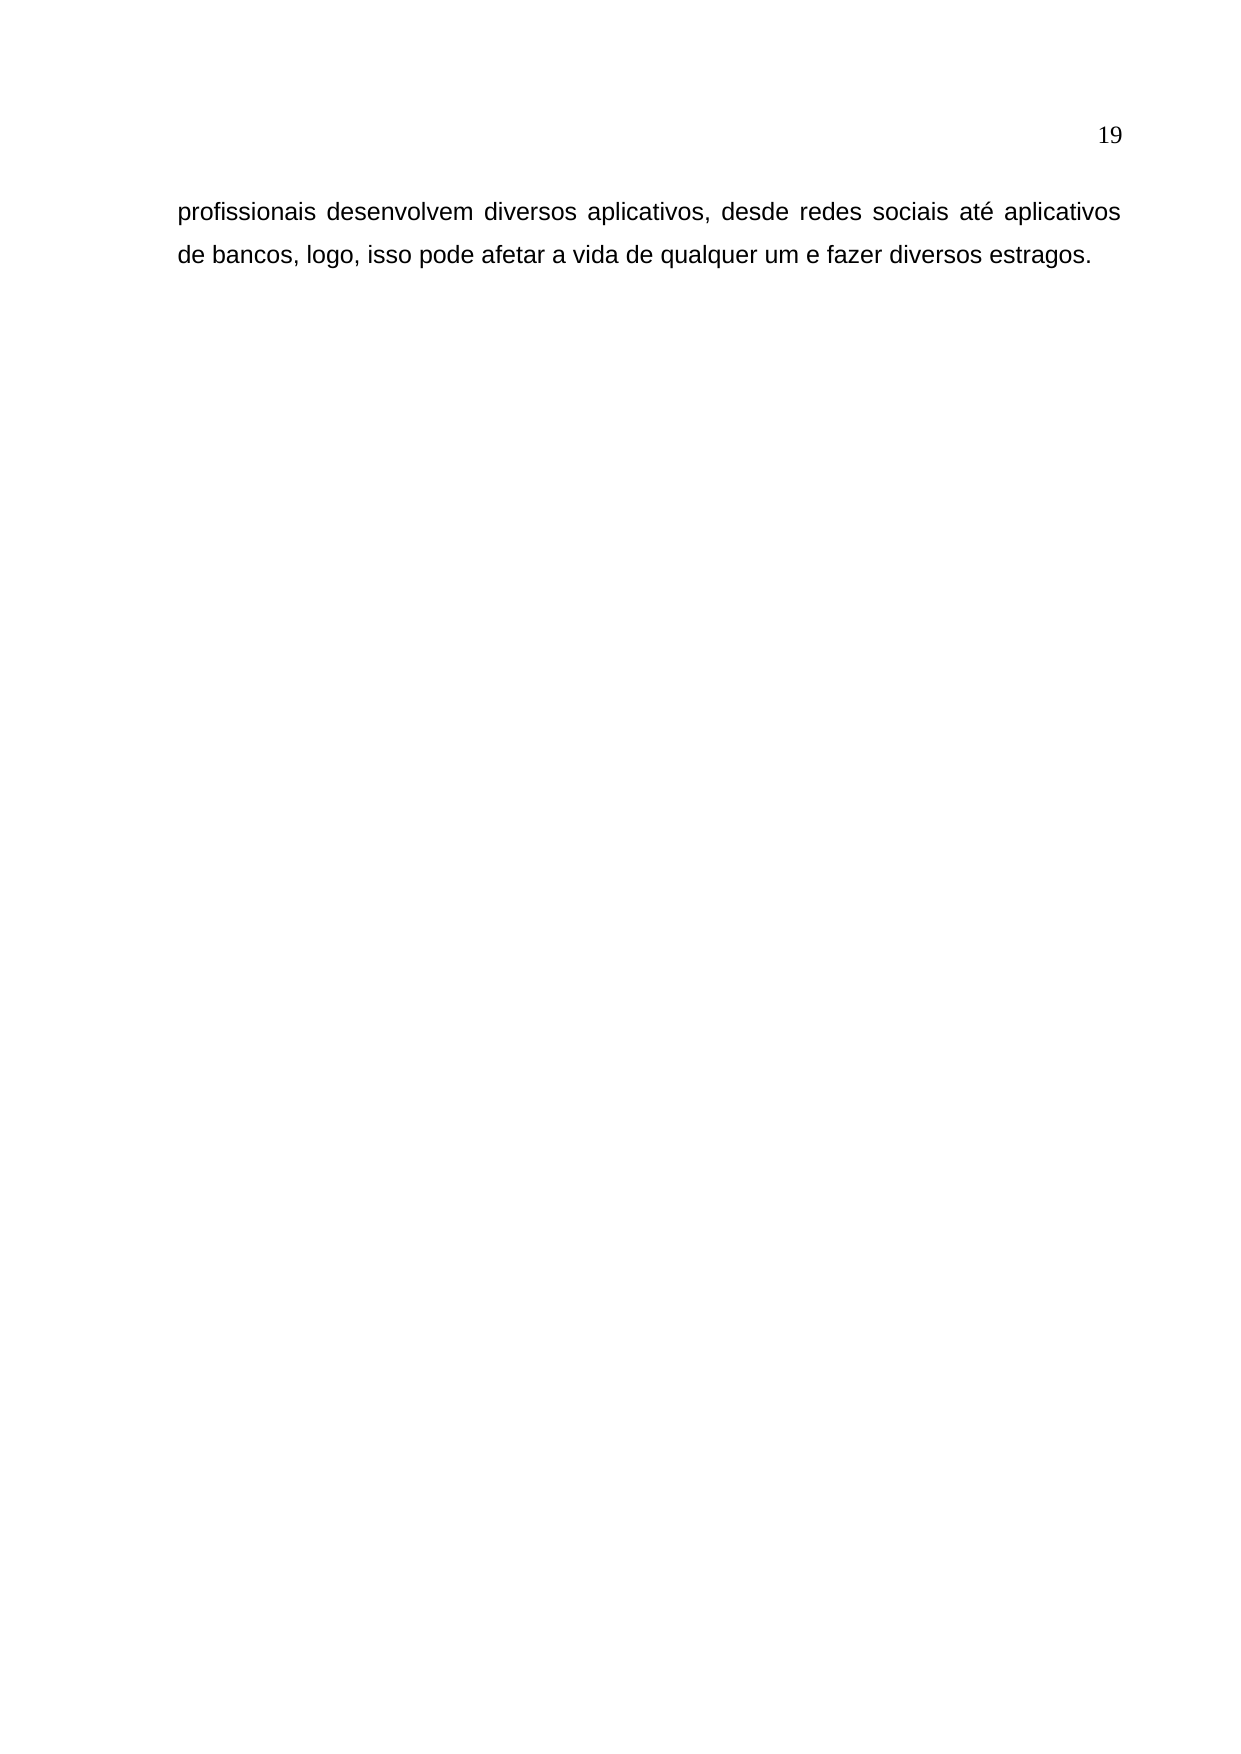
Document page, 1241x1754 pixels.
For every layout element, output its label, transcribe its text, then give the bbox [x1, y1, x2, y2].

text profissionais desenvolvem diversos aplicativos, desde redes sociais até aplicativos de bancos, logo, isso pode afetar a vida de qualquer um e fazer diversos estragos. [177, 197, 1122, 269]
